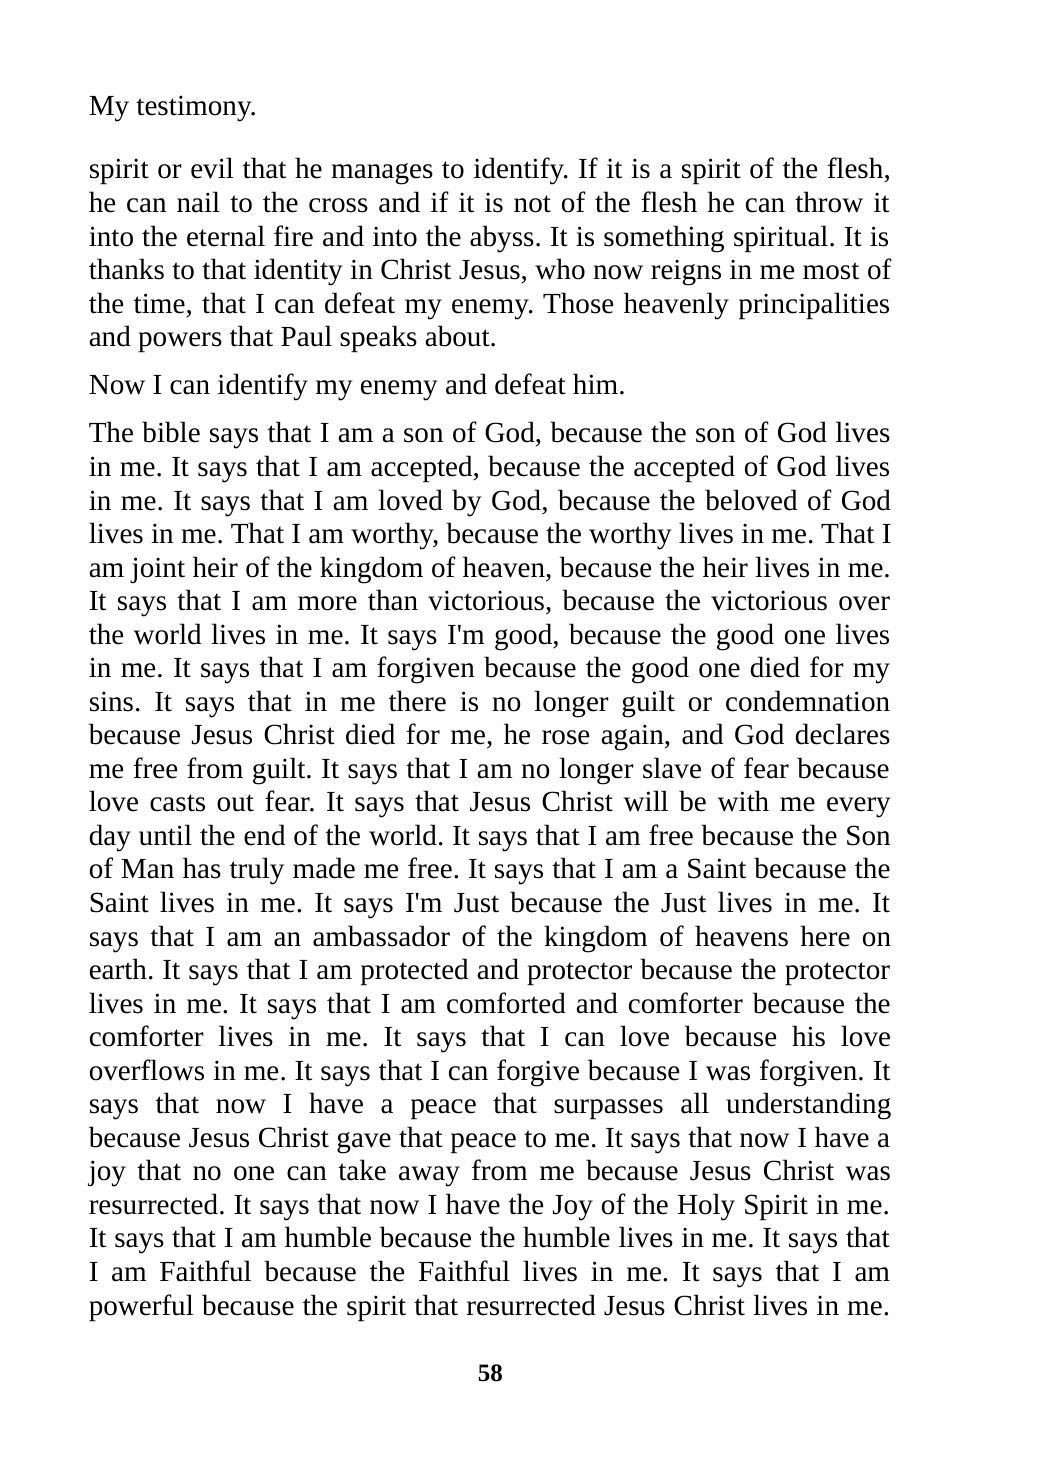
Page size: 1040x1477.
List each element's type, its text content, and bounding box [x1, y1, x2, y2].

text The bible says that I am a son of God, because the son of God lives in me. It says that I am accepted, because the accepted of God lives in me. It says that I am loved by God, because the beloved of God lives in me. That I am worthy, because the worthy lives in me. That I am joint heir of the kingdom of heaven, because the heir lives in me. It says that I am more than victorious, because the victorious over the world lives in me. It says I'm good, because the good one lives in me. It says that I am forgiven because the good one died for my sins. It says that in me there is no longer guilt or condemnation because Jesus Christ died for me, he rose again, and God declares me free from guilt. It says that I am no longer slave of fear because love casts out fear. It says that Jesus Christ will be with me every day until the end of the world. It says that I am free because the Son of Man has truly made me free. It says that I am a Saint because the Saint lives in me. It says I'm Just because the Just lives in me. It says that I am an ambassador of the kingdom of heavens here on earth. It says that I am protected and protector because the protector lives in me. It says that I am comforted and comforter because the comforter lives in me. It says that I can love because his love overflows in me. It says that I can forgive because I was forgiven. It says that now I have a peace that surpasses all understanding because Jesus Christ gave that peace to me. It says that now I have a joy that no one can take away from me because Jesus Christ was resurrected. It says that now I have the Joy of the Holy Spirit in me. It says that I am humble because the humble lives in me. It says that I am Faithful because the Faithful lives in me. It says that I am powerful because the spirit that resurrected Jesus Christ lives in me. [88, 416, 892, 1321]
text Now I can identify my enemy and defeat him. [88, 367, 892, 401]
text spirit or evil that he manages to identify. If it is a spirit of the flesh, he can nail to the cross and if it is not of the flesh he can throw it into the eternal fire and into the abyss. It is something spiritual. It is thanks to that identity in Christ Jesus, who now reigns in me most of the time, that I can defeat my enemy. Those heavenly principalities and powers that Paul speaks about. [88, 152, 892, 353]
